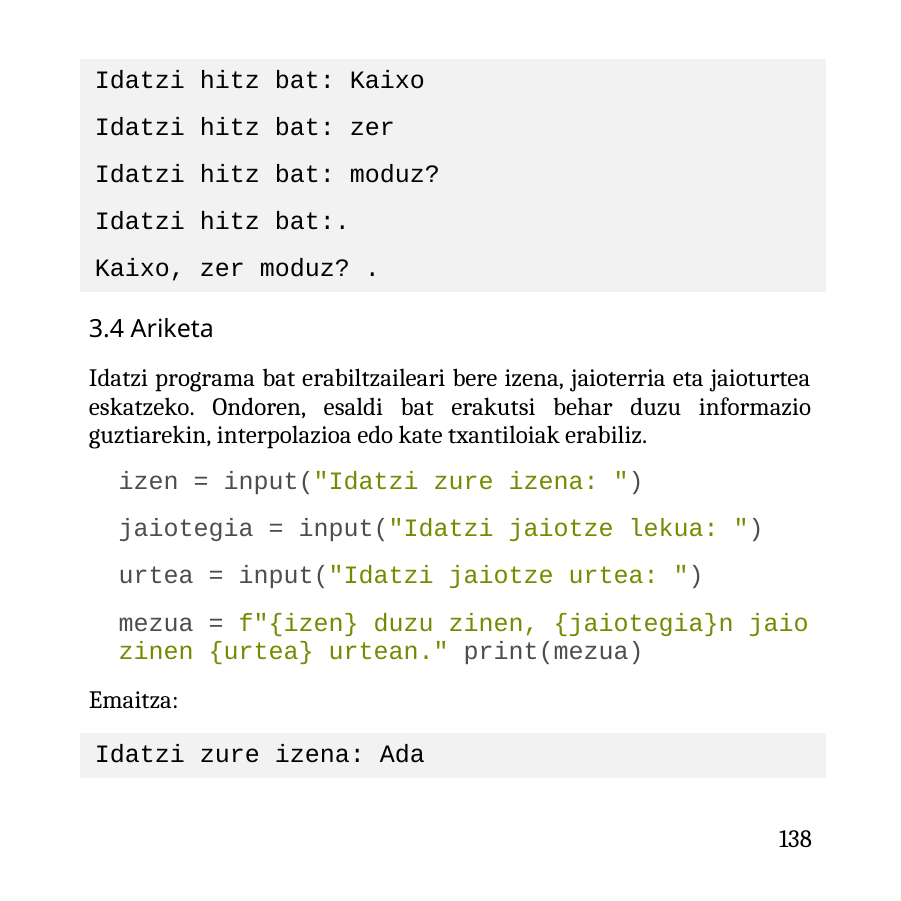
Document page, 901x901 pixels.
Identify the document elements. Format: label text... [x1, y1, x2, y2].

text Kaixo, zer moduz? . [86, 247, 820, 286]
text Idatzi hitz bat: zer [86, 106, 820, 143]
text Idatzi programa bat erabiltzaileari bere izena, jaioterria eta jaioturtea eskatzeko. Ondoren, esaldi bat erakutsi behar duzu informazio guztiarekin, interpolazioa edo kate txantiloiak erabiliz. [89, 364, 811, 450]
text Idatzi hitz bat:. [86, 200, 820, 237]
text Idatzi hitz bat: moduz? [86, 153, 820, 190]
text Idatzi zure izena: Ada [86, 739, 820, 772]
text Idatzi hitz bat: Kaixo [86, 65, 820, 96]
text izen = input("Idatzi zure izena: ") [118, 469, 811, 497]
text urtea = input("Idatzi jaiotze urtea: ") [118, 563, 811, 591]
text jaiotegia = input("Idatzi jaiotze lekua: ") [118, 516, 811, 544]
text mezua = f"{izen} duzu zinen, {jaiotegia}n jaio zinen {urtea} urtean." print(mezua) [118, 610, 811, 667]
text Emaitza: [89, 686, 811, 714]
text 3.4 Ariketa [89, 311, 811, 345]
